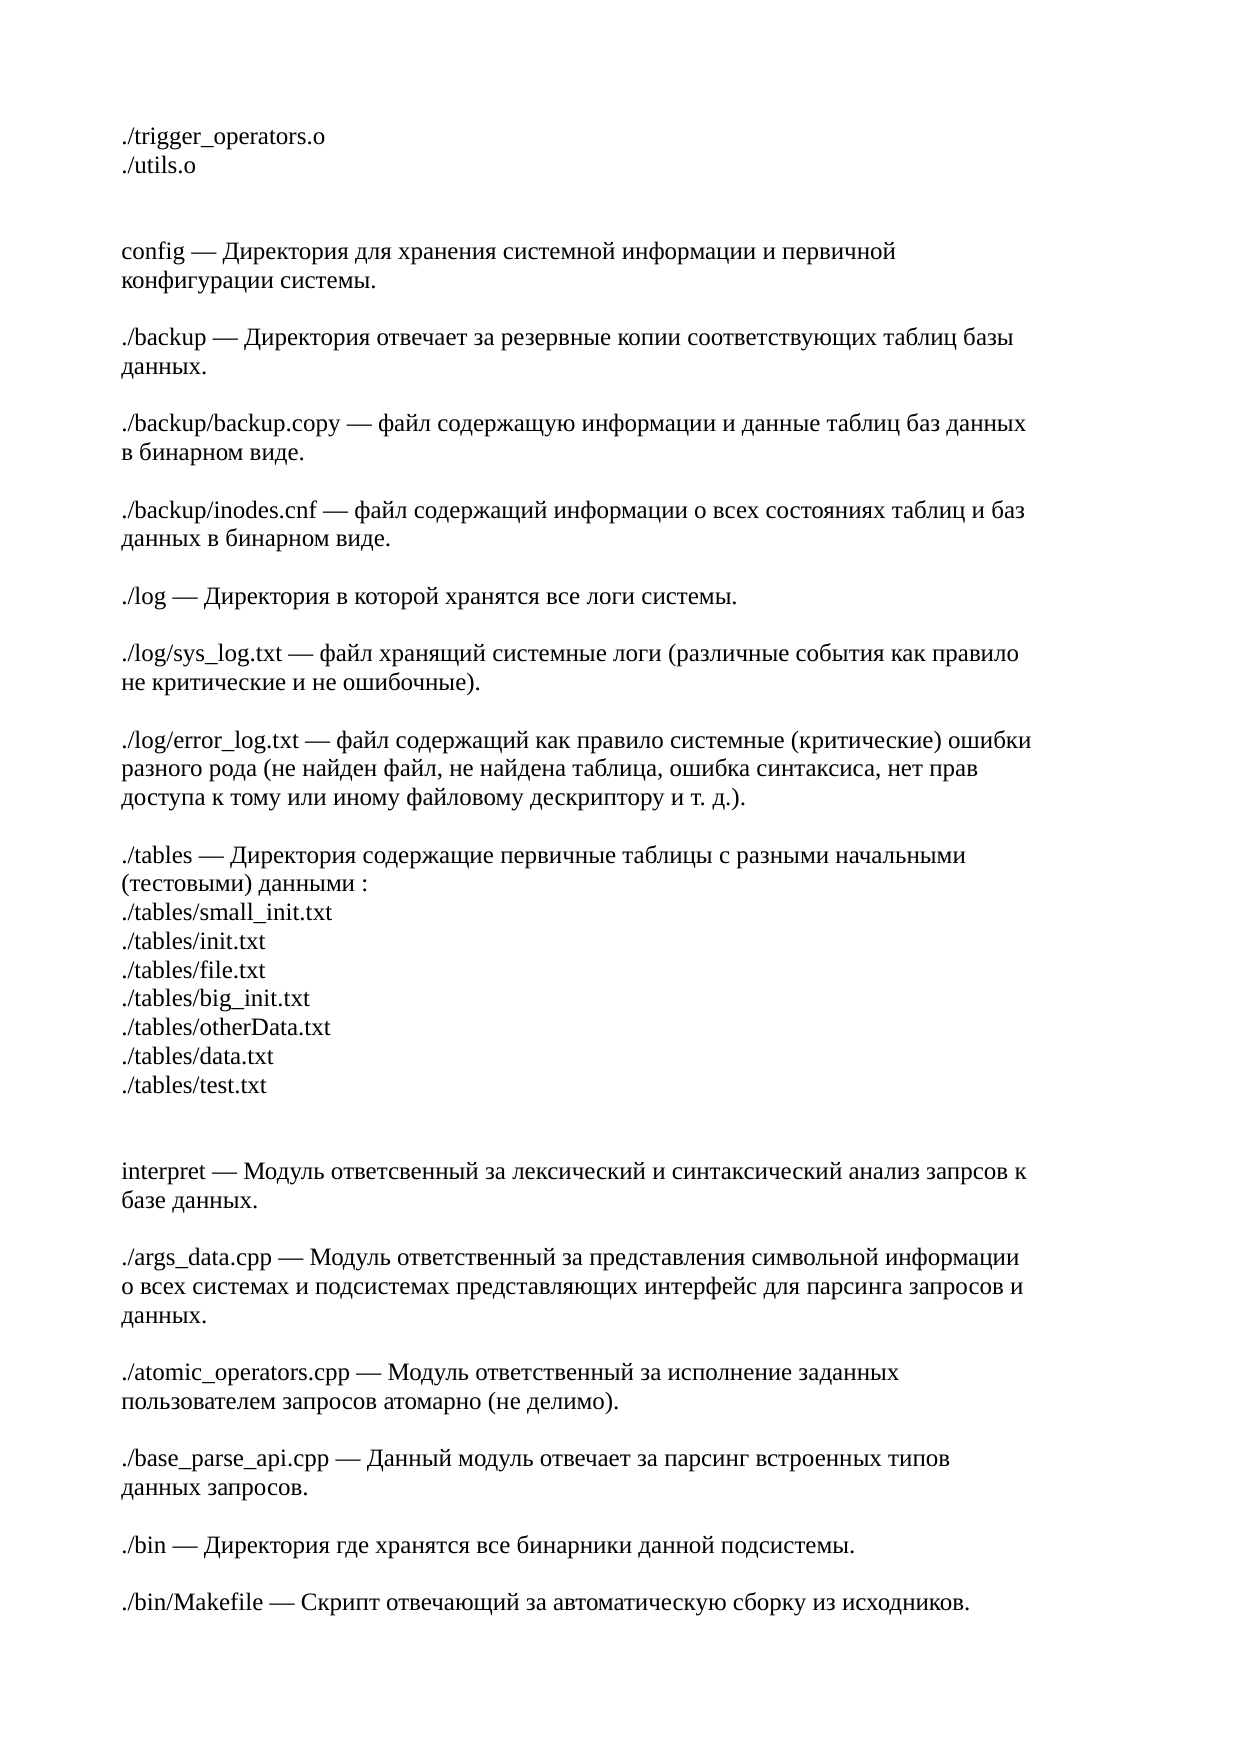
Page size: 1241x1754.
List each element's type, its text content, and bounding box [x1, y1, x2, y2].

table_header ./trigger_operators.o ./utils.o config — Директория для хранения системной информации и первичной конфигурации системы. ./backup — Директория отвечает за резервные копии соответствующих таблиц базы данных. ./backup/backup.copy — файл содержащую информации и данные таблиц баз данных в бинарном виде. ./backup/inodes.cnf — файл содержащий информации о всех состояниях таблиц и баз данных в бинарном виде. ./log — Директория в которой хранятся все логи системы. ./log/sys_log.txt — файл хранящий системные логи (различные события как правило не критические и не ошибочные). ./log/error_log.txt — файл содержащий как правило системные (критические) ошибки разного рода (не найден файл, не найдена таблица, ошибка синтаксиса, нет прав доступа к тому или иному файловому дескриптору и т. д.). ./tables — Директория содержащие первичные таблицы с разными начальными (тестовыми) данными : ./tables/small_init.txt ./tables/init.txt ./tables/file.txt ./tables/big_init.txt ./tables/otherData.txt ./tables/data.txt ./tables/test.txt interpret — Модуль ответсвенный за лексический и синтаксический анализ запрсов к базе данных. ./args_data.cpp — Модуль ответственный за представления символьной информации о всех системах и подсистемах представляющих интерфейс для парсинга запросов и данных. ./atomic_operators.cpp — Модуль ответственный за исполнение заданных пользователем запросов атомарно (не делимо). ./base_parse_api.cpp — Данный модуль отвечает за парсинг встроенных типов данных запросов. ./bin — Директория где хранятся все бинарники данной подсистемы. ./bin/Makefile — Скрипт отвечающий за автоматическую сборку из исходников. [118, 118, 1039, 1619]
